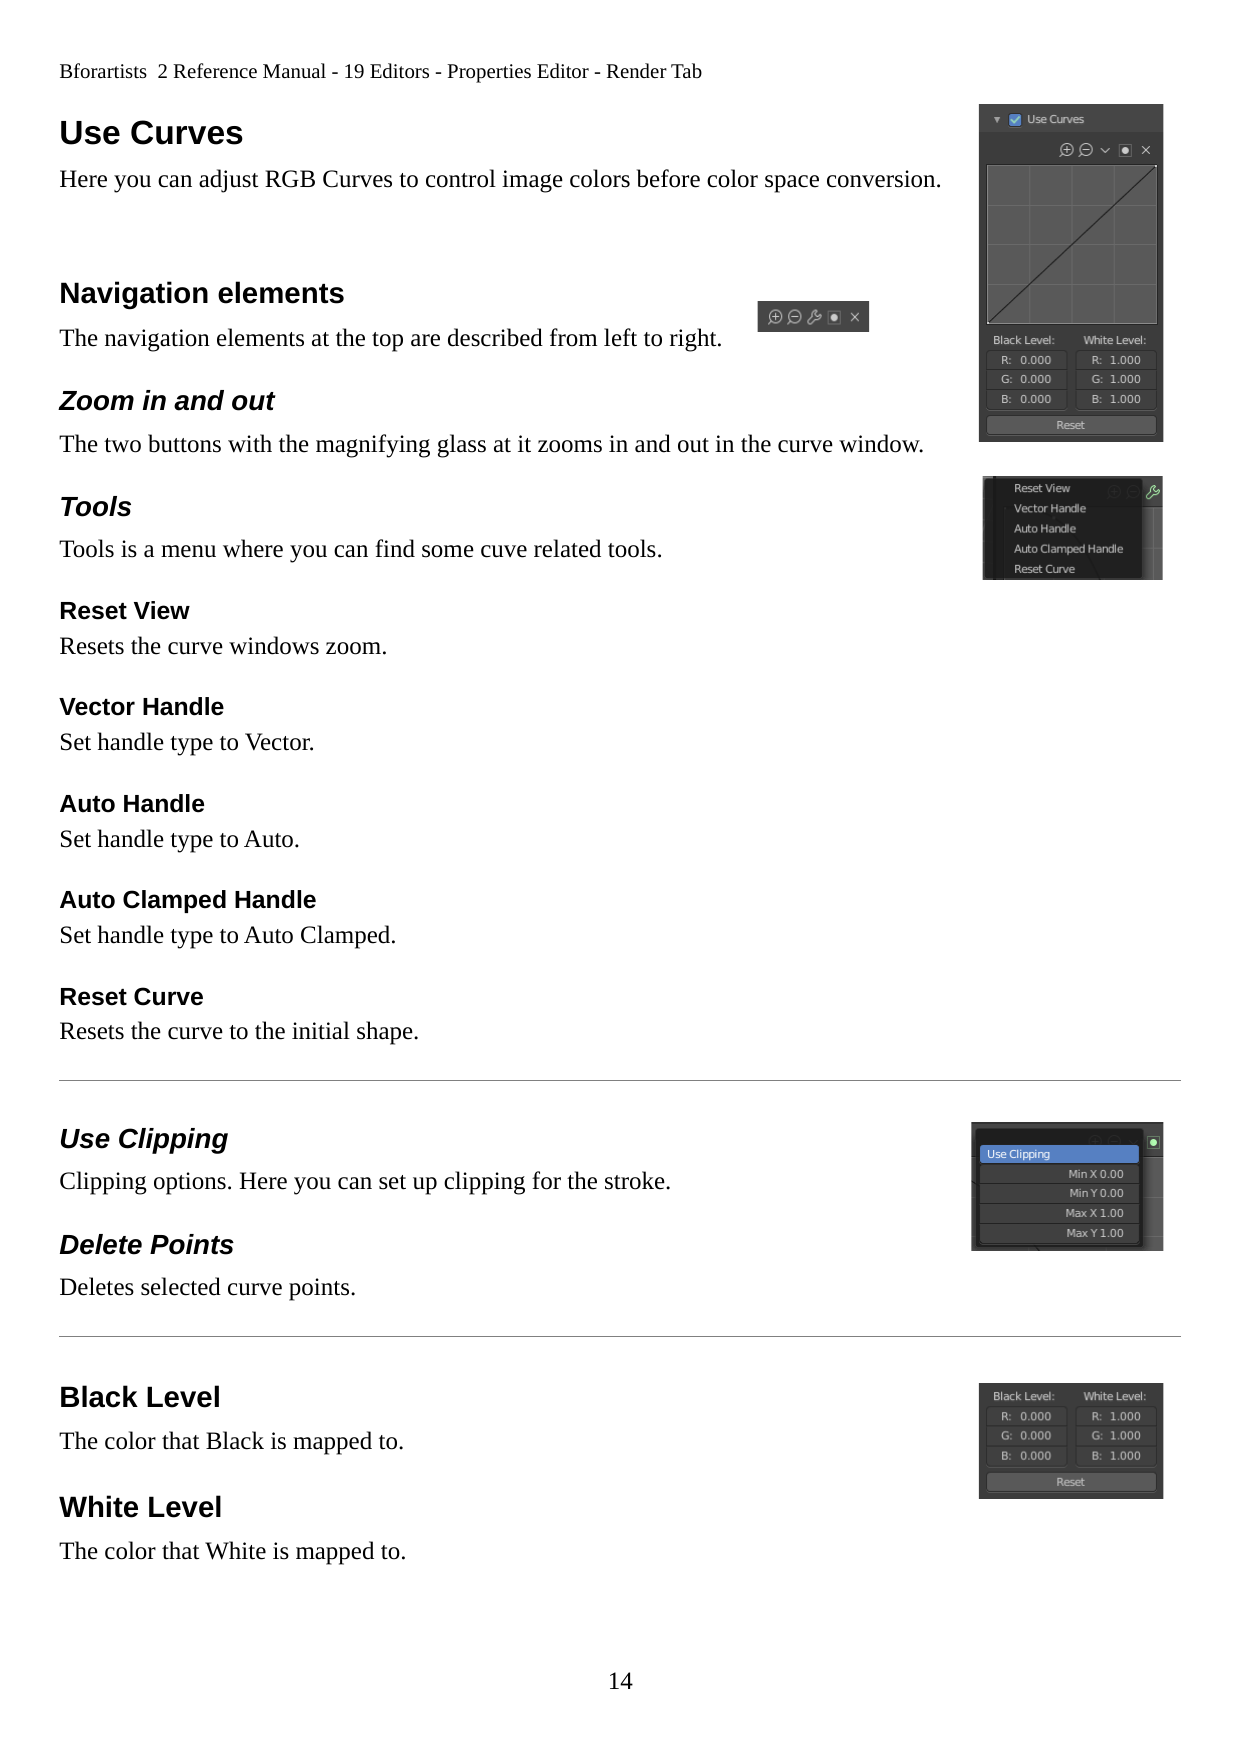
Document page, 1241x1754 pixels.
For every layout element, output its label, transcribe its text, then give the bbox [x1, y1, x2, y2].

subtitle [1164, 276, 1181, 310]
picture [971, 1122, 1164, 1251]
subtitle [1164, 1122, 1181, 1154]
subtitle [1164, 113, 1181, 151]
subtitle Black Level [59, 1380, 1181, 1414]
text Here you can adjust RGB Curves to control image colors before color space conversion. [59, 164, 978, 192]
picture [978, 1383, 1164, 1499]
subtitle Tools [59, 490, 982, 522]
subtitle Reset View [59, 596, 1181, 625]
text The navigation elements at the top are described from left to right. [59, 323, 978, 351]
picture [978, 104, 1164, 442]
subtitle Auto Clamped Handle [59, 885, 1181, 914]
text The two buttons with the magnifying glass at it zooms in and out in the curve window. [59, 429, 1181, 457]
picture [757, 301, 870, 332]
subtitle Use Curves [59, 113, 978, 151]
subtitle White Level [59, 1490, 1181, 1524]
text The color that Black is mapped to. [59, 1426, 978, 1455]
subtitle Reset Curve [59, 982, 1181, 1010]
text Resets the curve windows zoom. [59, 631, 1181, 660]
text Resets the curve to the initial shape. [59, 1016, 1181, 1045]
picture [982, 476, 1163, 580]
text Set handle type to Auto Clamped. [59, 920, 1181, 949]
subtitle Use Clipping [59, 1122, 971, 1154]
text Deletes selected curve points. [59, 1272, 1181, 1301]
subtitle Navigation elements [59, 276, 978, 310]
text Set handle type to Vector. [59, 727, 1181, 756]
text The color that White is mapped to. [59, 1536, 1181, 1565]
subtitle Vector Handle [59, 692, 1181, 721]
subtitle Delete Points [59, 1228, 1181, 1260]
subtitle Auto Handle [59, 789, 1181, 817]
text Clipping options. Here you can set up clipping for the stroke. [59, 1166, 971, 1195]
text Set handle type to Auto. [59, 824, 1181, 852]
subtitle [1164, 384, 1181, 416]
subtitle [1163, 490, 1181, 522]
subtitle Zoom in and out [59, 384, 978, 416]
text Tools is a menu where you can find some cuve related tools. [59, 534, 982, 563]
